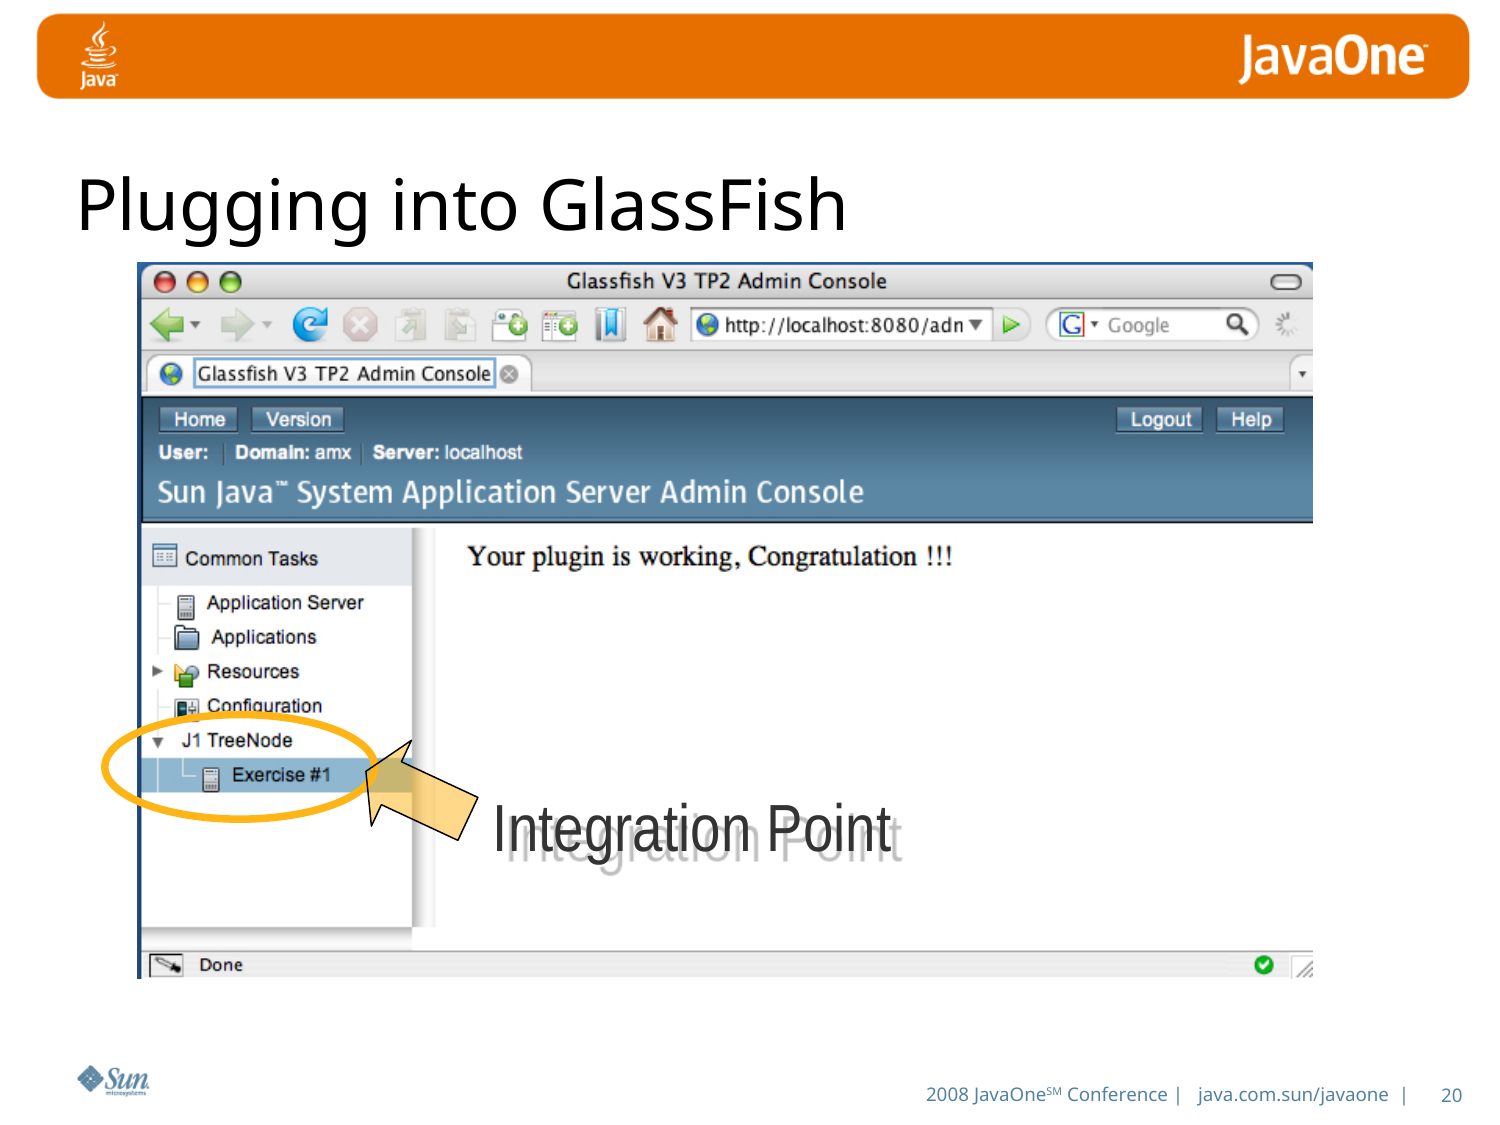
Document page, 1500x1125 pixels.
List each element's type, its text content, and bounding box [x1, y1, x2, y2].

text_box Integration Point [492, 799, 1163, 877]
picture [0, 0, 1500, 1125]
text_box [365, 740, 478, 841]
title Plugging into GlassFish [75, 124, 1426, 288]
